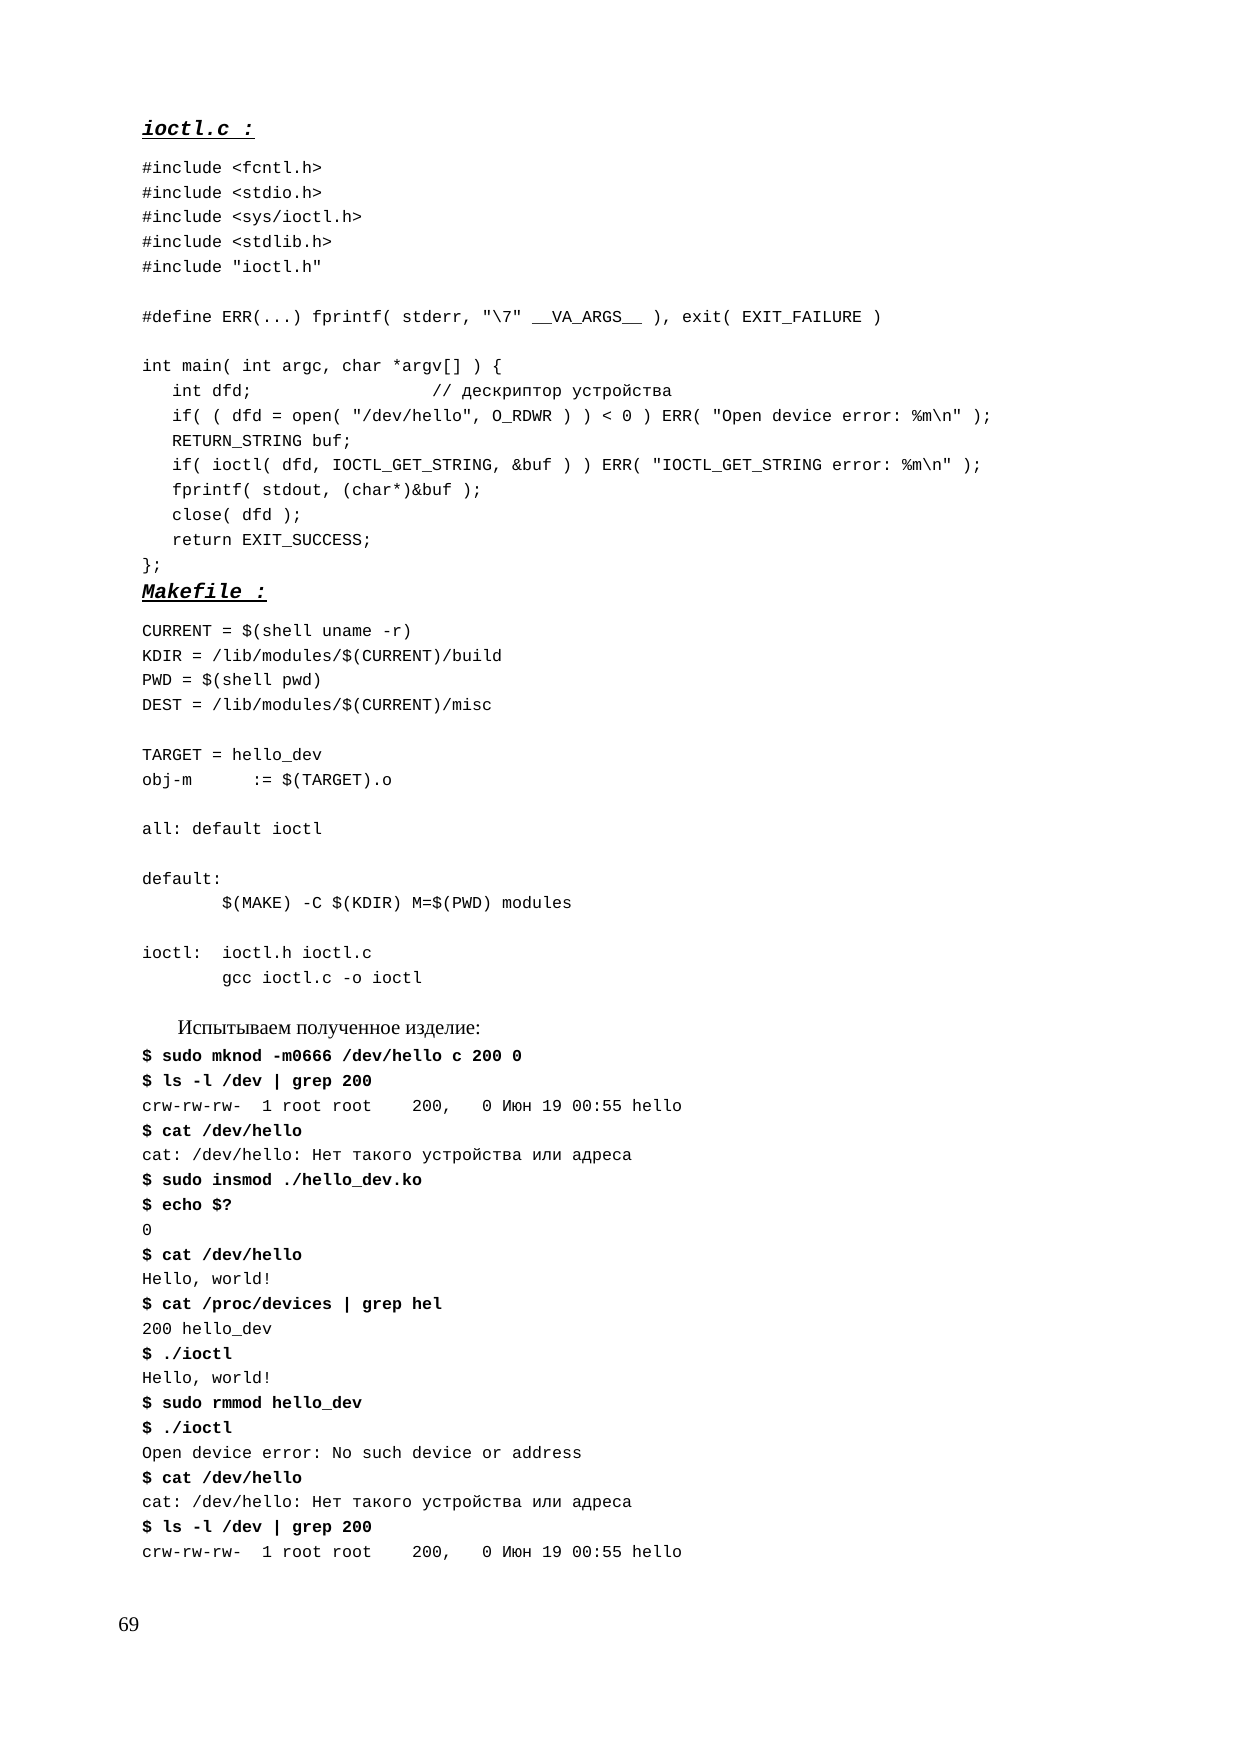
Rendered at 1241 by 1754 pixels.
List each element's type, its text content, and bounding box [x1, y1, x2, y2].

text $ ls -l /dev | grep 200 [142, 1072, 1122, 1091]
text TARGET = hello_dev [142, 746, 1122, 765]
text #include <stdio.h> [142, 184, 1122, 203]
text $ cat /dev/hello [142, 1469, 1122, 1488]
text KDIR = /lib/modules/$(CURRENT)/build [142, 647, 1122, 666]
text gcc ioctl.c -o ioctl [142, 969, 1122, 988]
text DEST = /lib/modules/$(CURRENT)/misc [142, 697, 1122, 716]
text int dfd; // дескриптор устройства [142, 383, 1122, 401]
text close( dfd ); [142, 507, 1122, 525]
text Испытываем полученное изделие: [118, 1015, 1122, 1039]
text $ ./ioctl [142, 1419, 1122, 1438]
text #include "ioctl.h" [142, 259, 1122, 277]
text fprintf( stdout, (char*)&buf ); [142, 482, 1122, 501]
text cat: /dev/hello: Нет такого устройства или адреса [142, 1147, 1122, 1166]
text all: default ioctl [142, 821, 1122, 839]
text Hello, world! [142, 1370, 1122, 1389]
text obj-m := $(TARGET).o [142, 771, 1122, 790]
text 200 hello_dev [142, 1320, 1122, 1339]
text default: [142, 870, 1122, 889]
text #define ERR(...) fprintf( stderr, "\7" __VA_ARGS__ ), exit( EXIT_FAILURE ) [142, 308, 1122, 327]
text $ ls -l /dev | grep 200 [142, 1519, 1122, 1538]
text $ sudo insmod ./hello_dev.ko [142, 1172, 1122, 1191]
text return EXIT_SUCCESS; [142, 531, 1122, 550]
text if( ( dfd = open( "/dev/hello", O_RDWR ) ) < 0 ) ERR( "Open device error: %m\n" ); [142, 407, 1122, 426]
text Makefile : [142, 581, 1122, 604]
text crw-rw-rw- 1 root root 200, 0 Июн 19 00:55 hello [142, 1543, 1122, 1562]
text #include <sys/ioctl.h> [142, 209, 1122, 228]
text ioctl: ioctl.h ioctl.c [142, 944, 1122, 963]
text $(MAKE) -C $(KDIR) M=$(PWD) modules [142, 895, 1122, 914]
text 0 [142, 1221, 1122, 1240]
text RETURN_STRING buf; [142, 432, 1122, 451]
text #include <stdlib.h> [142, 234, 1122, 253]
text Open device error: No such device or address [142, 1444, 1122, 1463]
text #include <fcntl.h> [142, 159, 1122, 178]
text cat: /dev/hello: Нет такого устройства или адреса [142, 1494, 1122, 1513]
text int main( int argc, char *argv[] ) { [142, 358, 1122, 377]
text crw-rw-rw- 1 root root 200, 0 Июн 19 00:55 hello [142, 1097, 1122, 1116]
text $ cat /proc/devices | grep hel [142, 1296, 1122, 1314]
text CURRENT = $(shell uname -r) [142, 622, 1122, 641]
text if( ioctl( dfd, IOCTL_GET_STRING, &buf ) ) ERR( "IOCTL_GET_STRING error: %m\n" ); [142, 457, 1122, 476]
text $ echo $? [142, 1196, 1122, 1215]
text $ sudo mknod -m0666 /dev/hello c 200 0 [142, 1048, 1122, 1067]
text $ cat /dev/hello [142, 1246, 1122, 1265]
text $ ./ioctl [142, 1345, 1122, 1364]
text $ sudo rmmod hello_dev [142, 1395, 1122, 1414]
text ioctl.c : [142, 118, 1122, 142]
text }; [142, 556, 1122, 575]
text Hello, world! [142, 1271, 1122, 1290]
text PWD = $(shell pwd) [142, 672, 1122, 691]
text $ cat /dev/hello [142, 1122, 1122, 1141]
